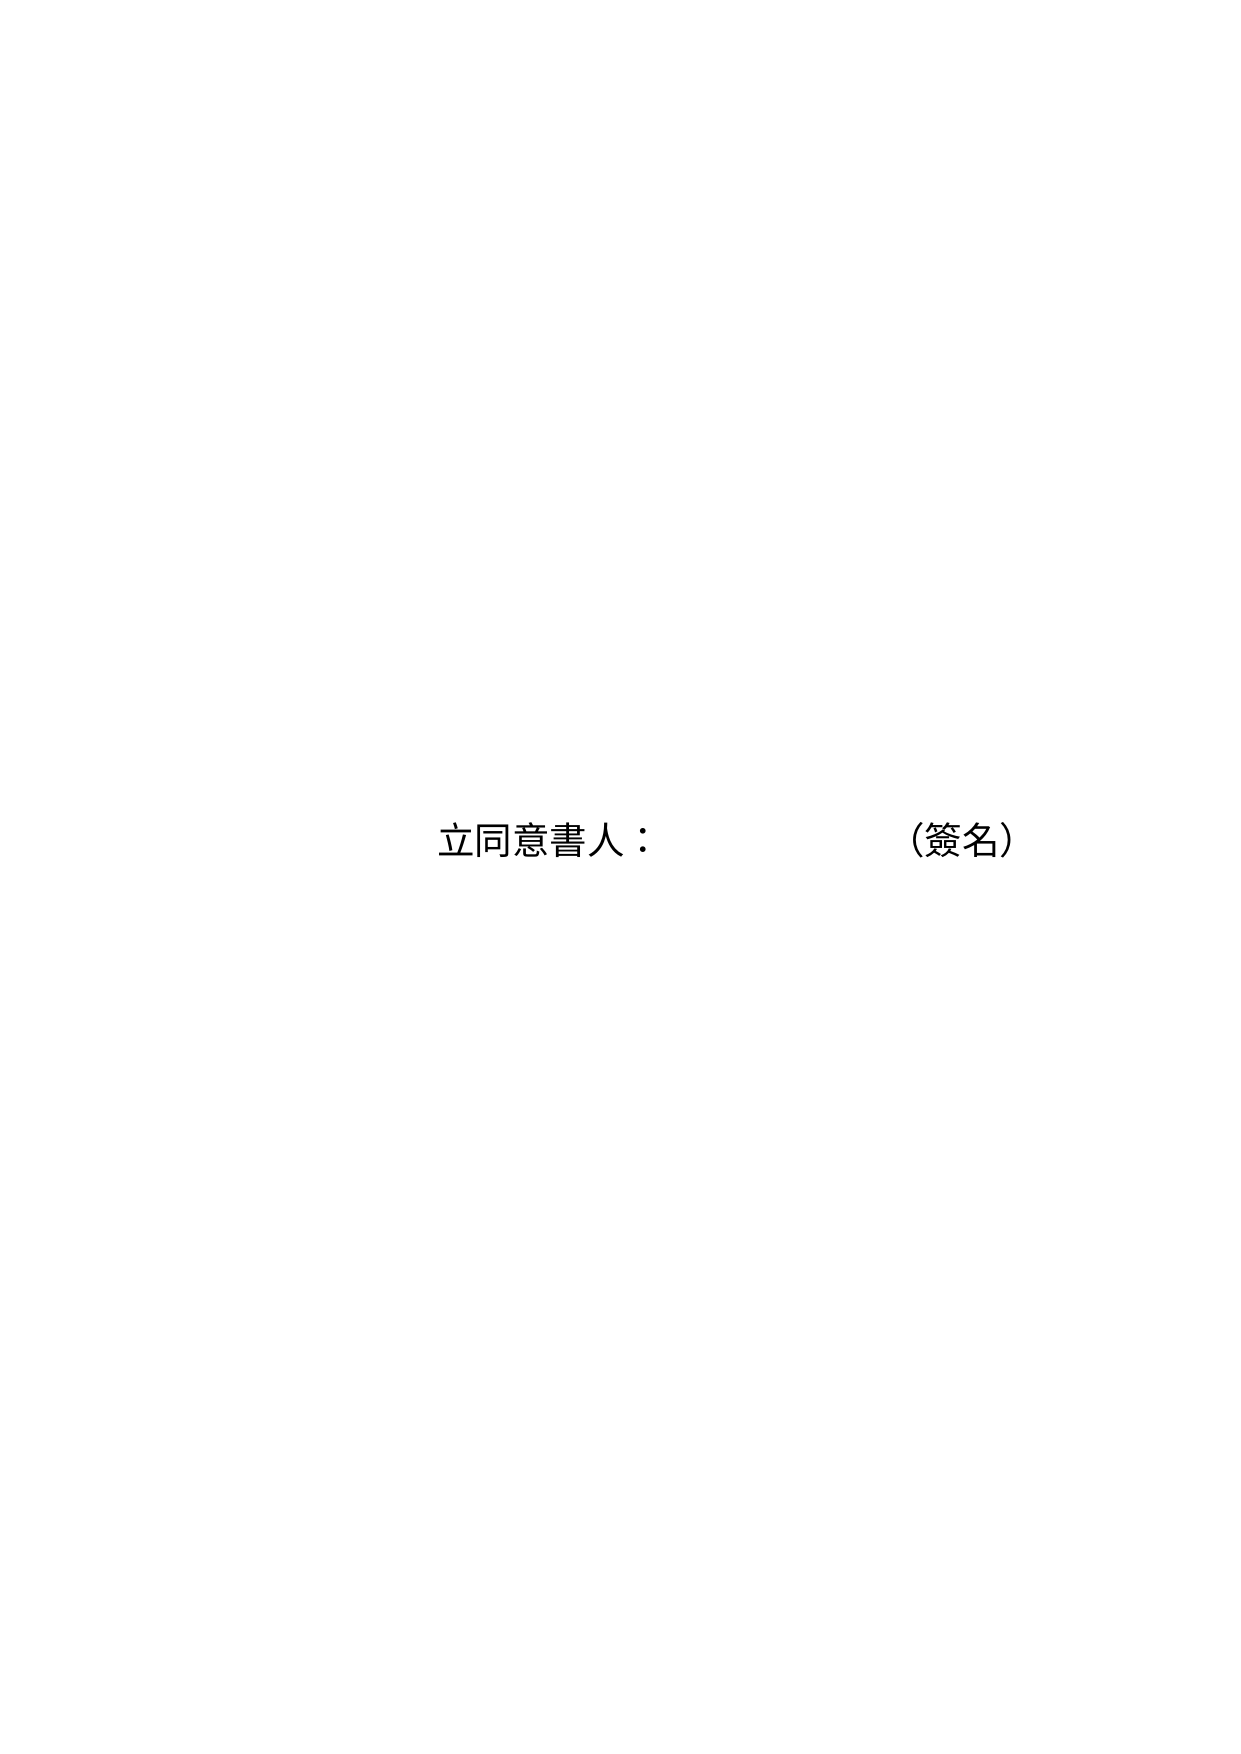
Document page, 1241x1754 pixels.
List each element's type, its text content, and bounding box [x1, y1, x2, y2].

text 立同意書人： （簽名） [118, 797, 1122, 859]
